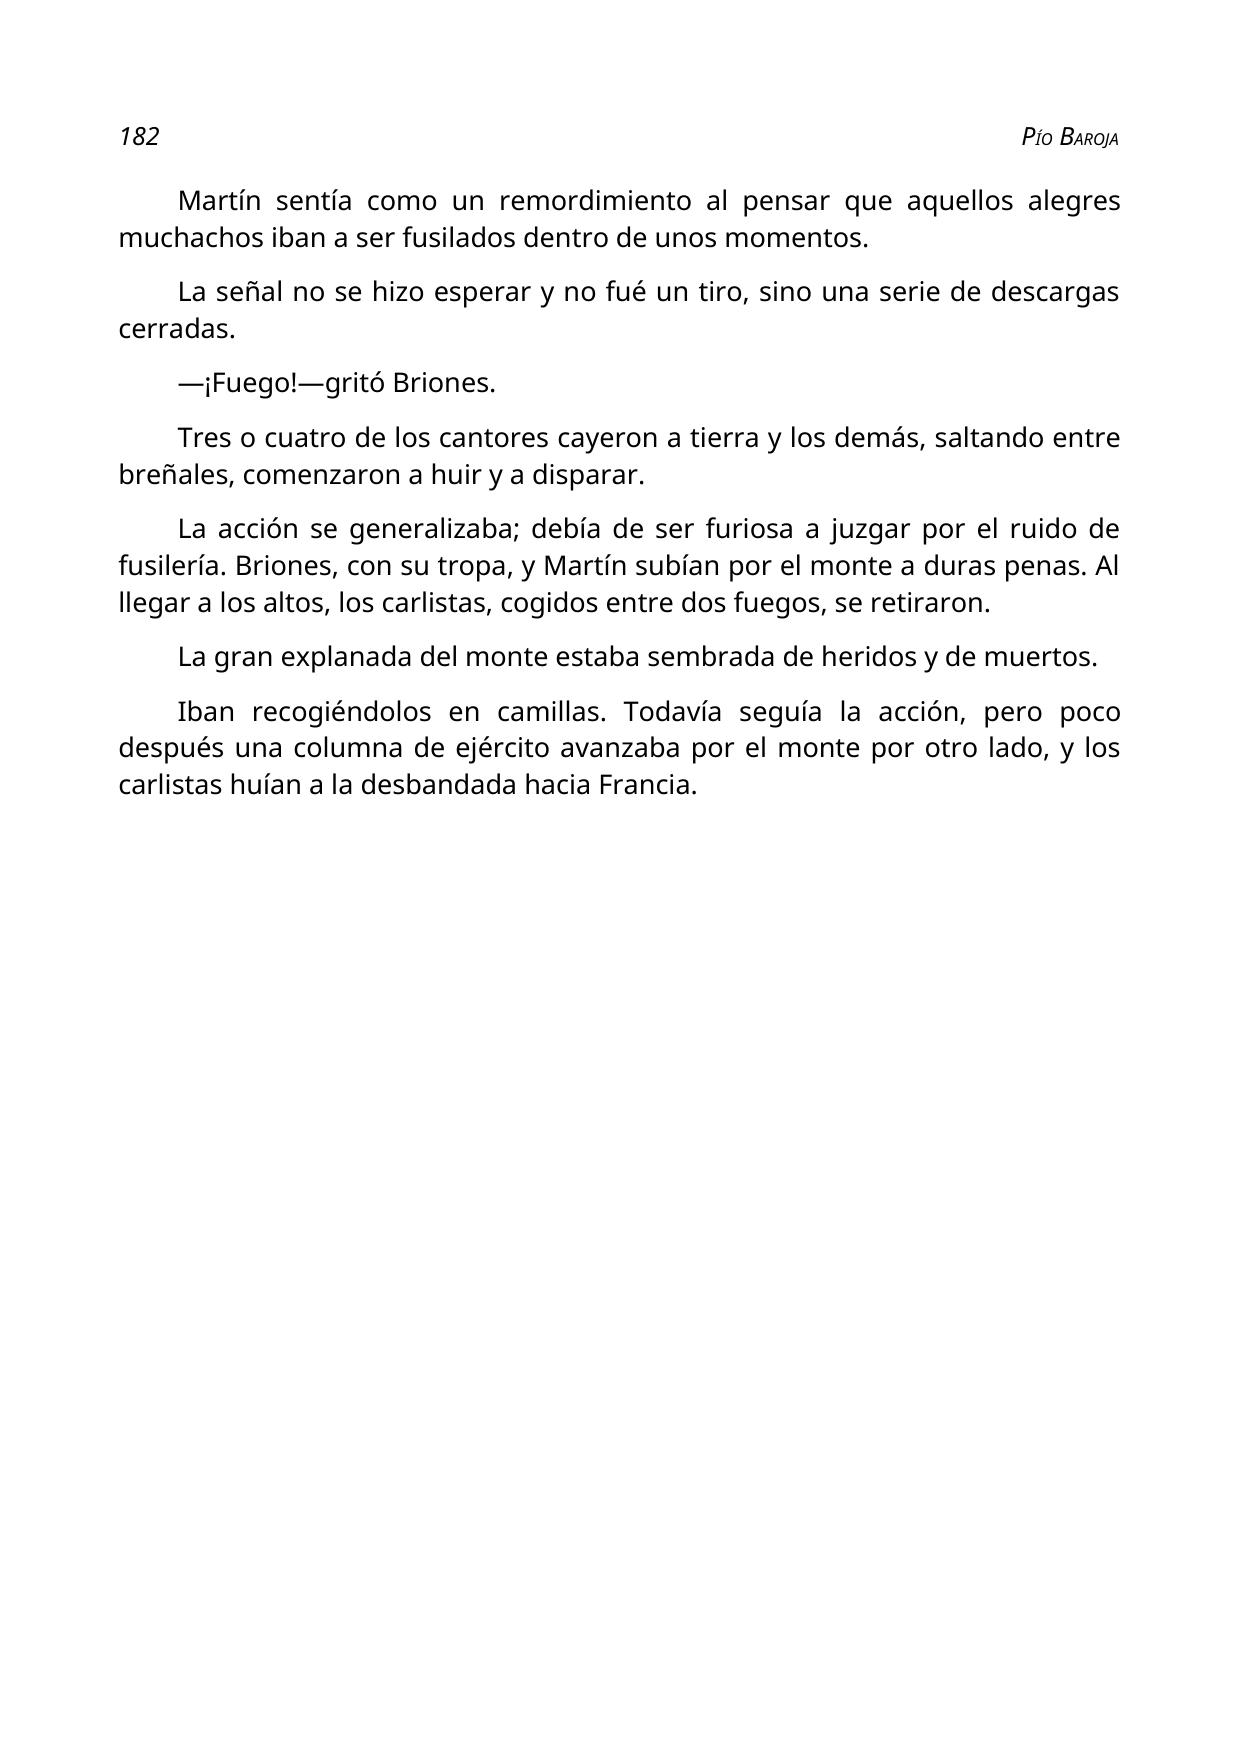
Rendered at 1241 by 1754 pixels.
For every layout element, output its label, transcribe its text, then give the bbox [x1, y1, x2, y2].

text —¡Fuego!—gritó Briones. [118, 364, 1122, 401]
text Martín sentía como un remordimiento al pensar que aquellos alegres muchachos iban a ser fusilados dentro de unos momentos. [118, 182, 1122, 255]
text Iban recogiéndolos en camillas. Todavía seguía la acción, pero poco después una columna de ejército avanzaba por el monte por otro lado, y los carlistas huían a la desbandada hacia Francia. [118, 692, 1122, 803]
text La acción se generalizaba; debía de ser furiosa a juzgar por el ruido de fusilería. Briones, con su tropa, y Martín subían por el monte a duras penas. Al llegar a los altos, los carlistas, cogidos entre dos fuegos, se retiraron. [118, 510, 1122, 620]
text La gran explanada del monte estaba sembrada de heridos y de muertos. [118, 638, 1122, 674]
text Tres o cuatro de los cantores cayeron a tierra y los demás, saltando entre breñales, comenzaron a huir y a disparar. [118, 418, 1122, 492]
text La señal no se hizo esperar y no fué un tiro, sino una serie de descargas cerradas. [118, 273, 1122, 346]
